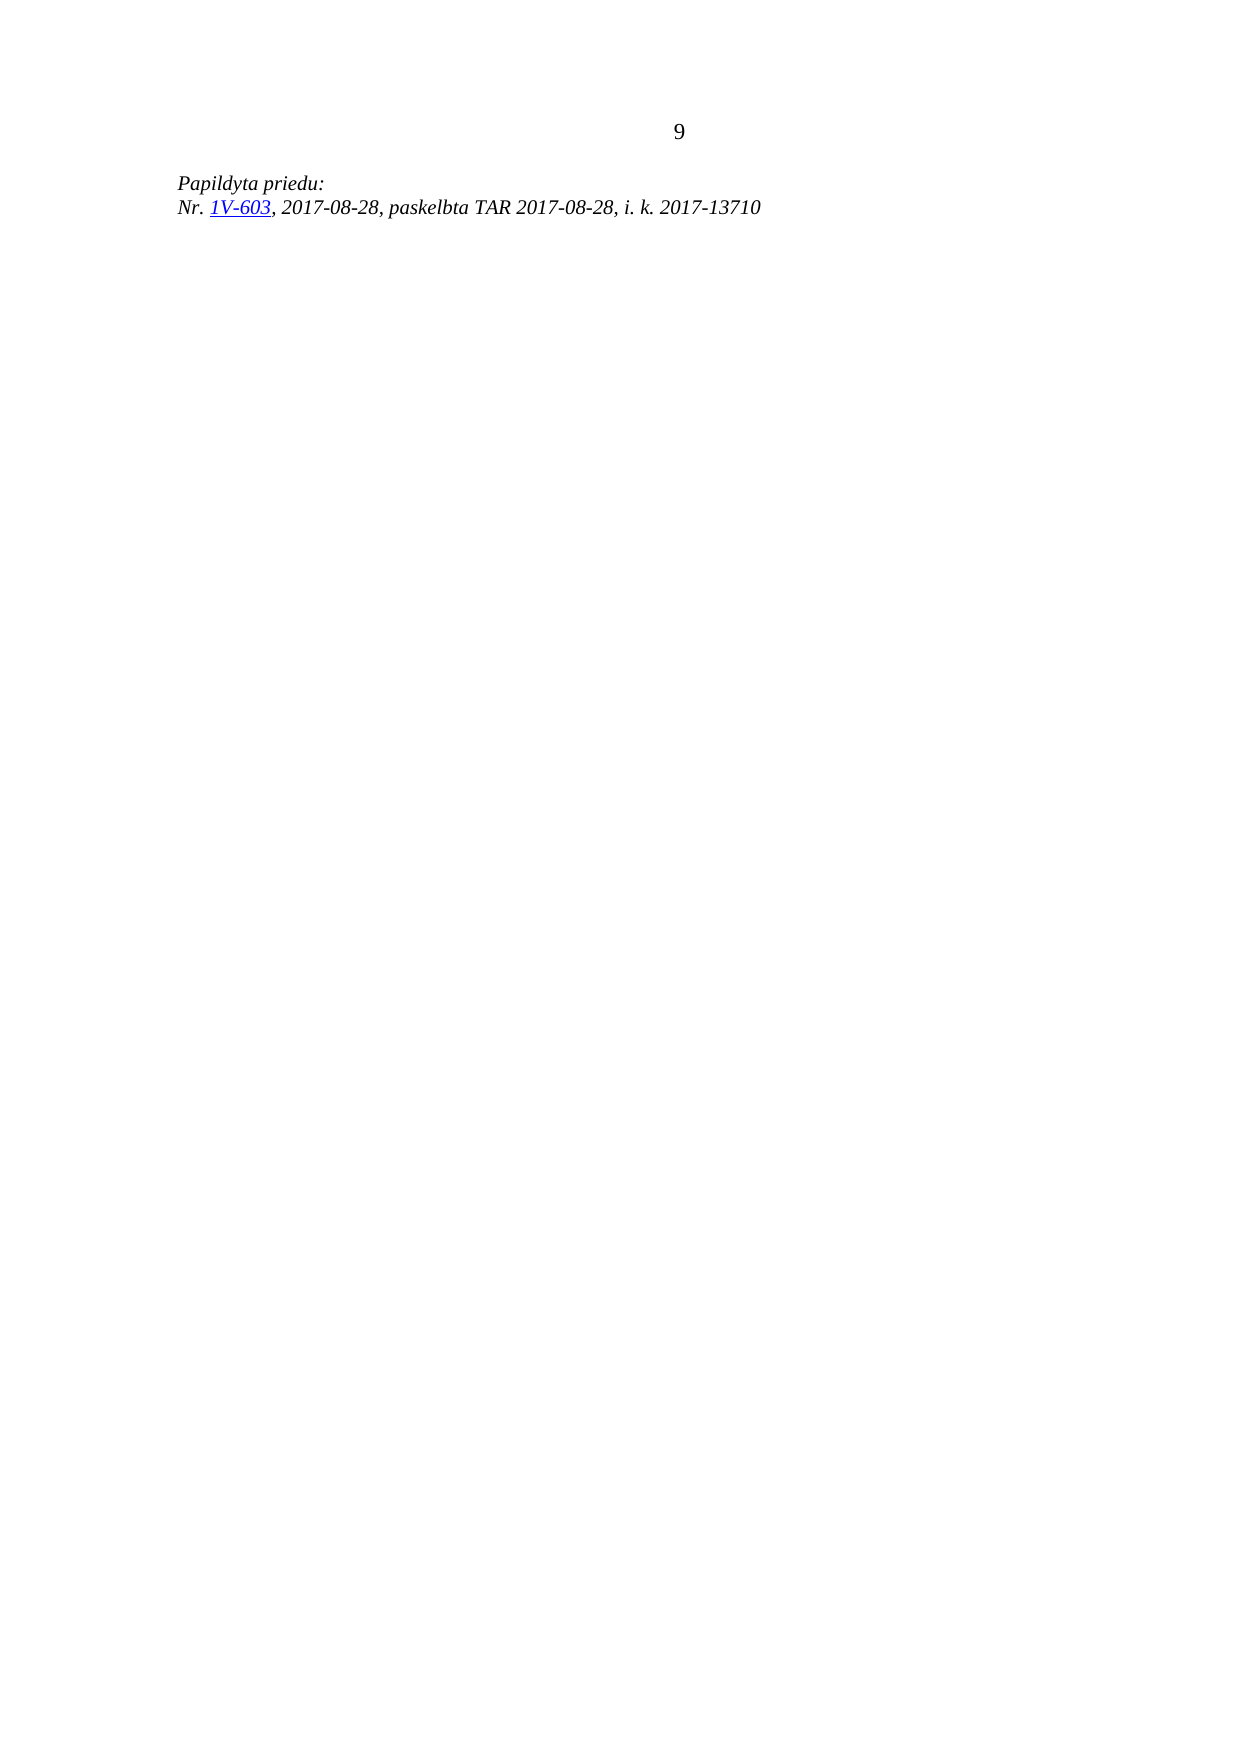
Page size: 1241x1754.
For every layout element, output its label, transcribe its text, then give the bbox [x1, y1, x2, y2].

text Papildyta priedu: [177, 171, 1181, 195]
text Nr. 1V-603, 2017-08-28, paskelbta TAR 2017-08-28, i. k. 2017-13710 [177, 195, 1181, 219]
